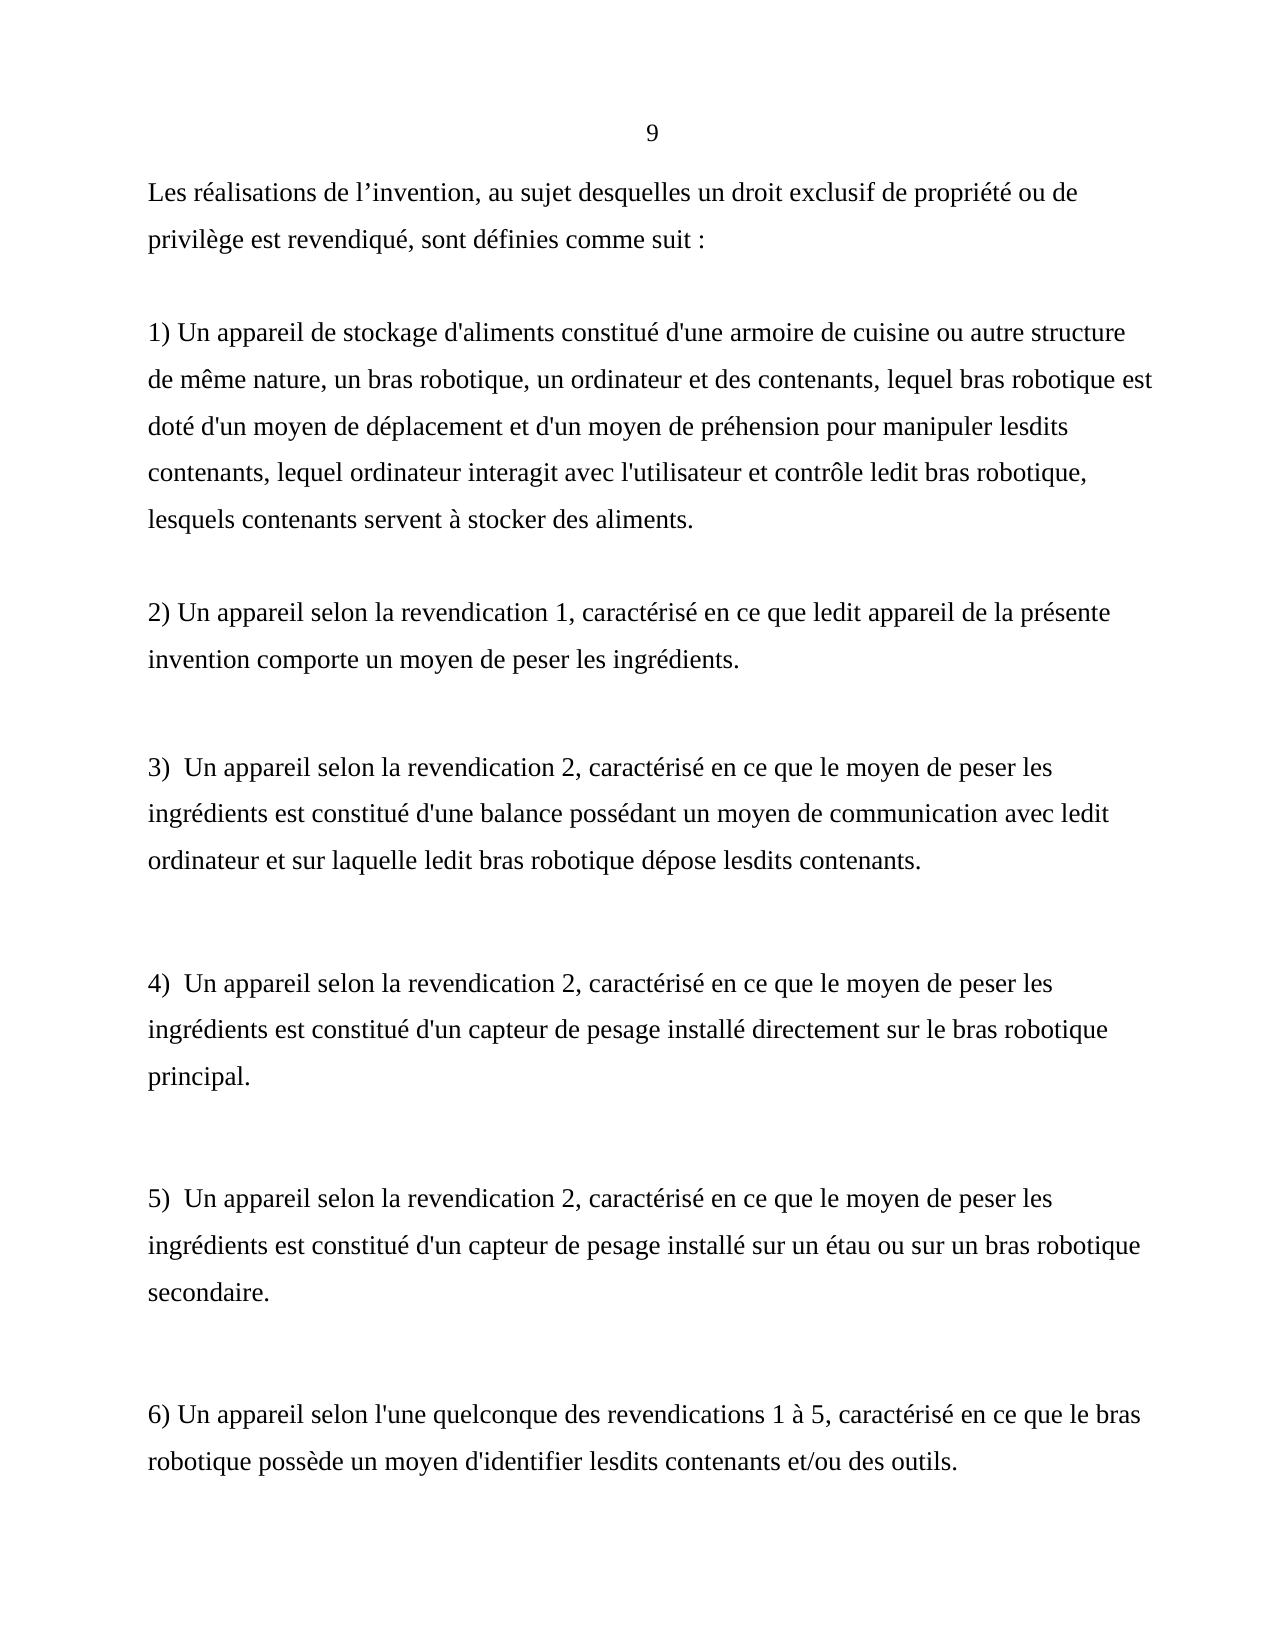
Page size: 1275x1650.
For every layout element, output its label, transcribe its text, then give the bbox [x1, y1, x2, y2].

text Les réalisations de l’invention, au sujet desquelles un droit exclusif de propriété ou de privilège est revendiqué, sont définies comme suit : [148, 176, 1157, 254]
text 4) Un appareil selon la revendication 2, caractérisé en ce que le moyen de peser les ingrédients est constitué d'un capteur de pesage installé directement sur le bras robotique principal. [148, 967, 1157, 1091]
text 6) Un appareil selon l'une quelconque des revendications 1 à 5, caractérisé en ce que le bras robotique possède un moyen d'identifier lesdits contenants et/ou des outils. [148, 1398, 1157, 1476]
text 3) Un appareil selon la revendication 2, caractérisé en ce que le moyen de peser les ingrédients est constitué d'une balance possédant un moyen de communication avec ledit ordinateur et sur laquelle ledit bras robotique dépose lesdits contenants. [148, 751, 1157, 875]
text 5) Un appareil selon la revendication 2, caractérisé en ce que le moyen de peser les ingrédients est constitué d'un capteur de pesage installé sur un étau ou sur un bras robotique secondaire. [148, 1183, 1157, 1307]
text 1) Un appareil de stockage d'aliments constitué d'une armoire de cuisine ou autre structure de même nature, un bras robotique, un ordinateur et des contenants, lequel bras robotique est doté d'un moyen de déplacement et d'un moyen de préhension pour manipuler lesdits contenants, lequel ordinateur interagit avec l'utilisateur et contrôle ledit bras robotique, lesquels contenants servent à stocker des aliments. [148, 316, 1157, 534]
text 2) Un appareil selon la revendication 1, caractérisé en ce que ledit appareil de la présente invention comporte un moyen de peser les ingrédients. [148, 596, 1157, 674]
